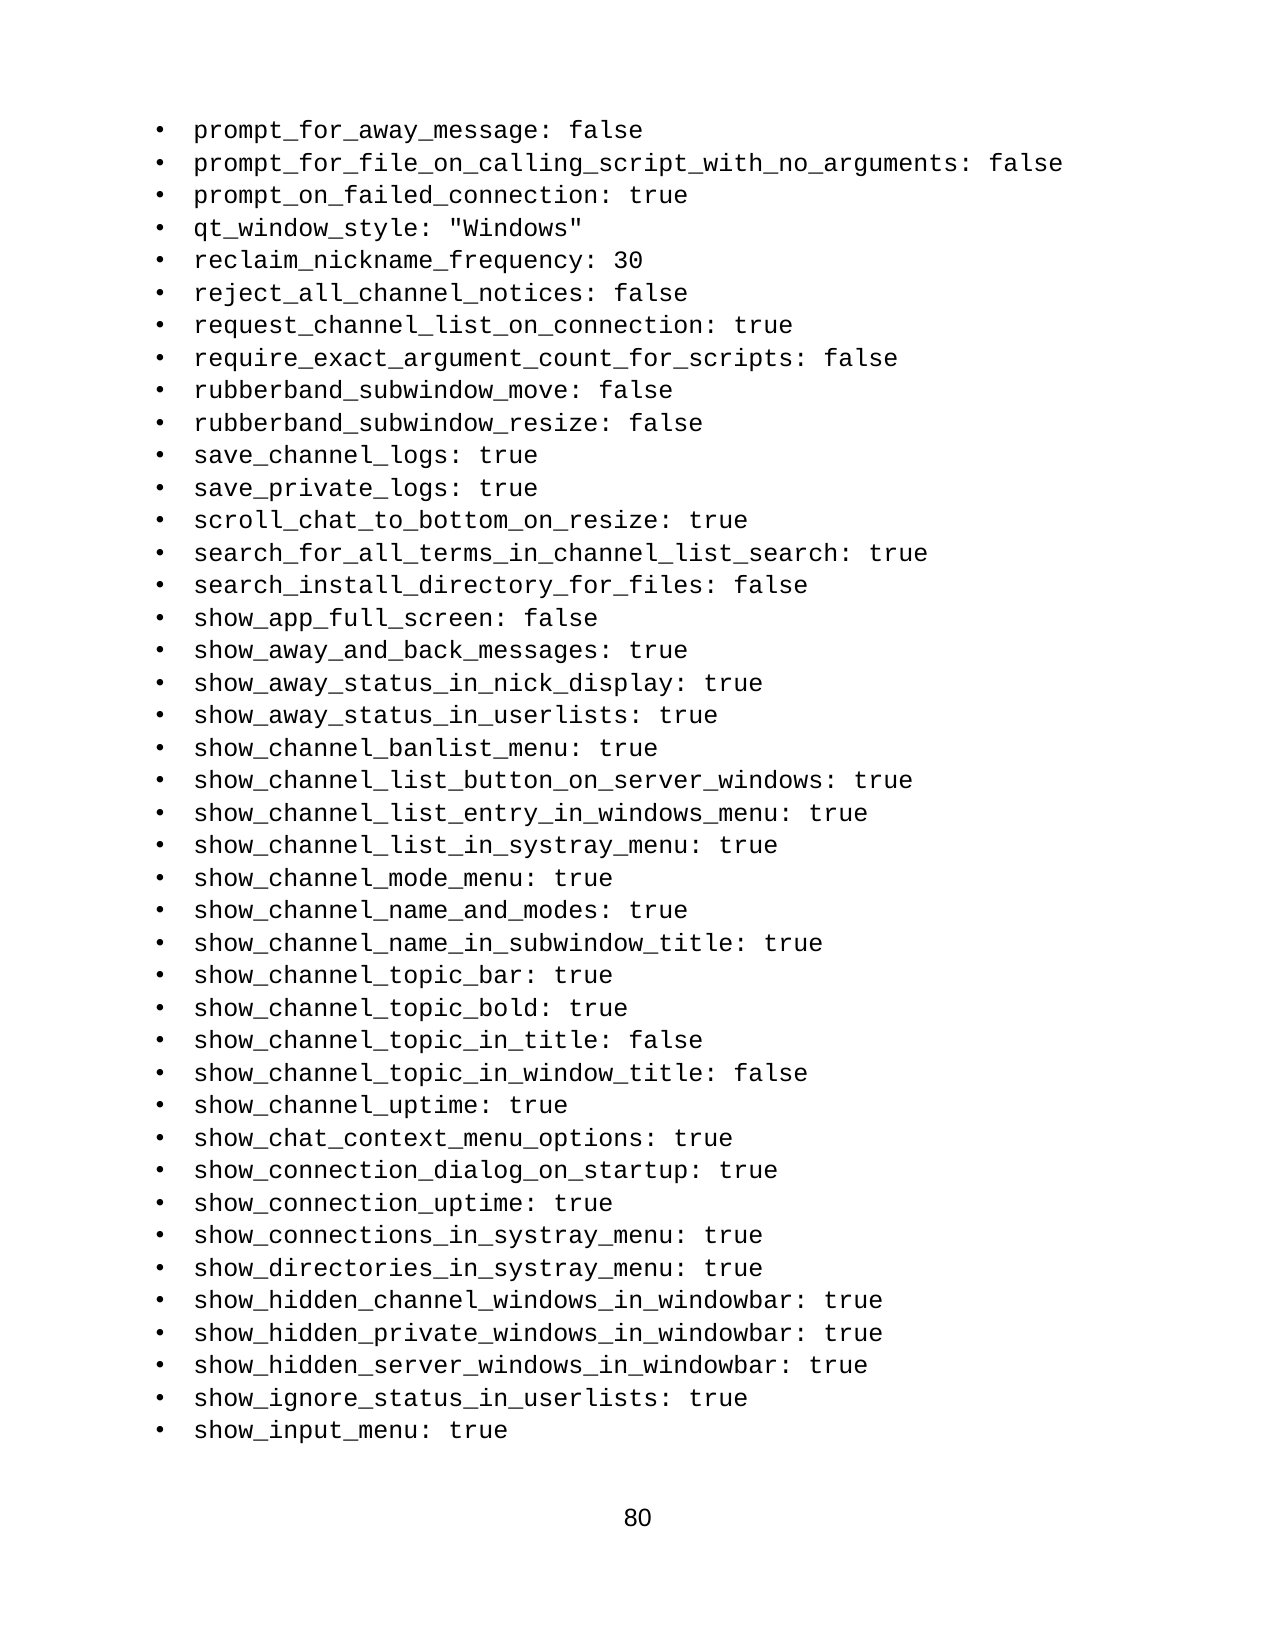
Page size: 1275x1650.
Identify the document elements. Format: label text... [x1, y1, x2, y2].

list show_channel_mode_menu: true [156, 866, 1157, 894]
list scroll_chat_to_bottom_on_resize: true [156, 508, 1157, 536]
list show_channel_name_in_subwindow_title: true [156, 931, 1157, 959]
list show_app_full_screen: false [156, 606, 1157, 634]
list show_channel_topic_bold: true [156, 996, 1157, 1024]
list show_away_status_in_nick_display: true [156, 671, 1157, 699]
list show_hidden_server_windows_in_windowbar: true [156, 1353, 1157, 1381]
list prompt_for_away_message: false [156, 118, 1157, 146]
list show_channel_topic_in_window_title: false [156, 1061, 1157, 1089]
list reclaim_nickname_frequency: 30 [156, 248, 1157, 276]
list show_connections_in_systray_menu: true [156, 1223, 1157, 1251]
list show_away_status_in_userlists: true [156, 703, 1157, 731]
list show_channel_list_entry_in_windows_menu: true [156, 801, 1157, 829]
list show_channel_list_in_systray_menu: true [156, 833, 1157, 861]
list rubberband_subwindow_resize: false [156, 411, 1157, 439]
list search_install_directory_for_files: false [156, 573, 1157, 601]
list show_channel_name_and_modes: true [156, 898, 1157, 926]
list save_private_logs: true [156, 476, 1157, 504]
list show_channel_topic_bar: true [156, 963, 1157, 991]
list show_input_menu: true [156, 1418, 1157, 1446]
list show_hidden_private_windows_in_windowbar: true [156, 1321, 1157, 1349]
list show_ignore_status_in_userlists: true [156, 1386, 1157, 1414]
list request_channel_list_on_connection: true [156, 313, 1157, 341]
list show_away_and_back_messages: true [156, 638, 1157, 666]
list show_channel_topic_in_title: false [156, 1028, 1157, 1056]
list show_connection_dialog_on_startup: true [156, 1158, 1157, 1186]
list show_channel_banlist_menu: true [156, 736, 1157, 764]
list show_hidden_channel_windows_in_windowbar: true [156, 1288, 1157, 1316]
list reject_all_channel_notices: false [156, 281, 1157, 309]
list show_channel_list_button_on_server_windows: true [156, 768, 1157, 796]
list prompt_on_failed_connection: true [156, 183, 1157, 211]
list show_channel_uptime: true [156, 1093, 1157, 1121]
list rubberband_subwindow_move: false [156, 378, 1157, 406]
list show_directories_in_systray_menu: true [156, 1256, 1157, 1284]
list show_connection_uptime: true [156, 1191, 1157, 1219]
list prompt_for_file_on_calling_script_with_no_arguments: false [156, 151, 1157, 179]
list qt_window_style: "Windows" [156, 216, 1157, 244]
list show_chat_context_menu_options: true [156, 1126, 1157, 1154]
list search_for_all_terms_in_channel_list_search: true [156, 541, 1157, 569]
list require_exact_argument_count_for_scripts: false [156, 346, 1157, 374]
list save_channel_logs: true [156, 443, 1157, 471]
